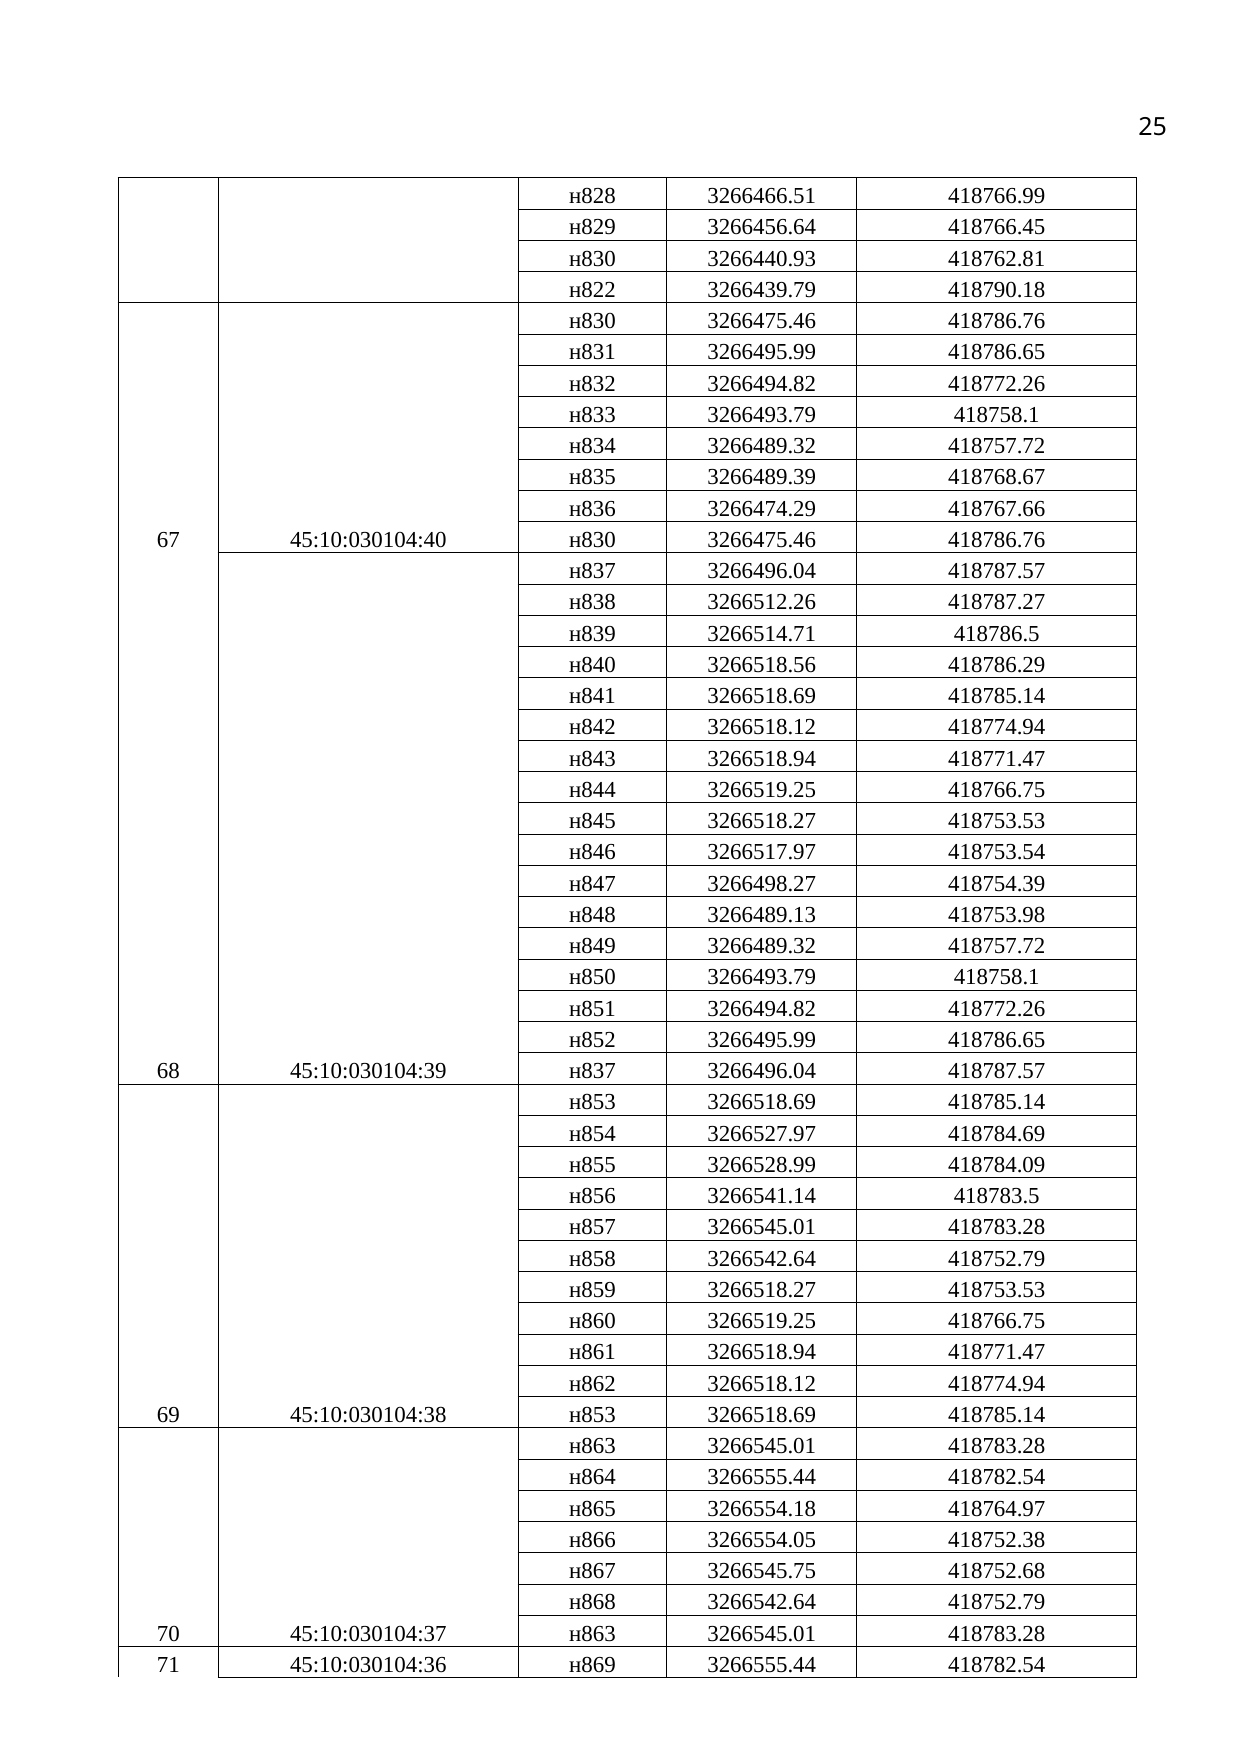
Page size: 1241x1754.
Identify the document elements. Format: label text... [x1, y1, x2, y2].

table_cell 3266528.99 [667, 1147, 856, 1177]
table_cell 3266495.99 [667, 1022, 856, 1052]
table_cell 418758.1 [857, 397, 1136, 427]
table_cell н853 [519, 1397, 666, 1427]
table_cell н844 [519, 772, 666, 802]
table_cell 418786.76 [857, 522, 1136, 552]
table_cell 418767.66 [857, 491, 1136, 521]
table_cell н846 [519, 835, 666, 865]
table_cell н832 [519, 366, 666, 396]
table_cell н857 [519, 1210, 666, 1240]
table_cell 3266554.05 [667, 1522, 856, 1552]
table_cell 3266518.12 [667, 1366, 856, 1396]
table_cell 45:10:030104:37 [219, 1428, 518, 1646]
table_cell 3266545.01 [667, 1210, 856, 1240]
table_cell 3266440.93 [667, 241, 856, 271]
table_cell 418787.57 [857, 553, 1136, 583]
table_cell 3266456.64 [667, 210, 856, 240]
table_cell н835 [519, 460, 666, 490]
table_cell 418786.65 [857, 1022, 1136, 1052]
table_cell н822 [519, 272, 666, 302]
table_cell 418753.98 [857, 897, 1136, 927]
table_cell н837 [519, 1053, 666, 1083]
table_cell 418786.5 [857, 616, 1136, 646]
table_cell 3266518.27 [667, 803, 856, 833]
table_cell 3266518.69 [667, 678, 856, 708]
table_cell 3266494.82 [667, 991, 856, 1021]
table_cell 3266555.44 [667, 1460, 856, 1490]
table_cell 418754.39 [857, 866, 1136, 896]
table_cell н830 [519, 241, 666, 271]
table_cell 418766.75 [857, 1303, 1136, 1333]
table_cell 418785.14 [857, 678, 1136, 708]
table_cell 418790.18 [857, 272, 1136, 302]
table_cell 3266518.69 [667, 1397, 856, 1427]
table_cell 3266517.97 [667, 835, 856, 865]
table_cell 45:10:030104:36 [219, 1647, 518, 1677]
table_cell 3266512.26 [667, 585, 856, 615]
table_cell 418766.45 [857, 210, 1136, 240]
table_cell 3266518.12 [667, 710, 856, 740]
table_cell 418782.54 [857, 1460, 1136, 1490]
table_cell н847 [519, 866, 666, 896]
table_cell 3266519.25 [667, 1303, 856, 1333]
table_cell 418783.28 [857, 1428, 1136, 1458]
table_cell 418758.1 [857, 960, 1136, 990]
table_cell н867 [519, 1553, 666, 1583]
table_cell н839 [519, 616, 666, 646]
table_cell 3266489.13 [667, 897, 856, 927]
table_cell 418786.65 [857, 335, 1136, 365]
table_cell 418764.97 [857, 1491, 1136, 1521]
table_cell н869 [519, 1647, 666, 1677]
table_cell 3266496.04 [667, 553, 856, 583]
table_cell н859 [519, 1272, 666, 1302]
table_cell н843 [519, 741, 666, 771]
table_cell 3266489.32 [667, 428, 856, 458]
table_cell 418772.26 [857, 991, 1136, 1021]
table_cell 3266475.46 [667, 303, 856, 333]
table_cell 418762.81 [857, 241, 1136, 271]
table_cell 418774.94 [857, 1366, 1136, 1396]
table_cell н866 [519, 1522, 666, 1552]
table_cell 418753.53 [857, 803, 1136, 833]
table_cell н848 [519, 897, 666, 927]
table_cell 418787.57 [857, 1053, 1136, 1083]
table_cell н838 [519, 585, 666, 615]
table_cell н861 [519, 1335, 666, 1365]
table_cell н830 [519, 303, 666, 333]
table_cell 418772.26 [857, 366, 1136, 396]
table_cell 3266545.01 [667, 1616, 856, 1646]
table_cell 70 [119, 1428, 218, 1646]
table_cell н860 [519, 1303, 666, 1333]
table_cell 3266527.97 [667, 1116, 856, 1146]
table_cell 418752.79 [857, 1241, 1136, 1271]
table_cell [219, 178, 518, 302]
table_cell н853 [519, 1085, 666, 1115]
table_cell н855 [519, 1147, 666, 1177]
table_cell 418783.28 [857, 1616, 1136, 1646]
table_cell 418774.94 [857, 710, 1136, 740]
table_cell 3266518.69 [667, 1085, 856, 1115]
table_cell 418771.47 [857, 741, 1136, 771]
table_cell 418784.69 [857, 1116, 1136, 1146]
table_cell н863 [519, 1428, 666, 1458]
table_cell 68 [119, 552, 218, 1083]
table_cell н840 [519, 647, 666, 677]
table_cell 418757.72 [857, 428, 1136, 458]
table_cell 418771.47 [857, 1335, 1136, 1365]
table_cell 71 [119, 1647, 218, 1677]
table_cell 45:10:030104:40 [219, 303, 518, 552]
table_cell н858 [519, 1241, 666, 1271]
table_cell н856 [519, 1178, 666, 1208]
table_cell 418787.27 [857, 585, 1136, 615]
table_cell 3266475.46 [667, 522, 856, 552]
table_cell н833 [519, 397, 666, 427]
table_cell 3266518.94 [667, 741, 856, 771]
table_cell 3266554.18 [667, 1491, 856, 1521]
table_cell 3266519.25 [667, 772, 856, 802]
table_cell 3266493.79 [667, 397, 856, 427]
table_cell 3266489.32 [667, 928, 856, 958]
table_cell 3266474.29 [667, 491, 856, 521]
table_cell 3266542.64 [667, 1241, 856, 1271]
table_cell 67 [119, 303, 218, 552]
table_cell 3266495.99 [667, 335, 856, 365]
table_cell 3266542.64 [667, 1585, 856, 1615]
table_cell н837 [519, 553, 666, 583]
table_cell 3266439.79 [667, 272, 856, 302]
table_cell 3266494.82 [667, 366, 856, 396]
table_cell 418785.14 [857, 1397, 1136, 1427]
table_cell 418752.38 [857, 1522, 1136, 1552]
table_cell 418785.14 [857, 1085, 1136, 1115]
table_cell н834 [519, 428, 666, 458]
table_cell 3266545.01 [667, 1428, 856, 1458]
table_cell 418753.54 [857, 835, 1136, 865]
table_cell 418783.5 [857, 1178, 1136, 1208]
table_cell 3266518.27 [667, 1272, 856, 1302]
table_cell 418752.68 [857, 1553, 1136, 1583]
table_cell 418752.79 [857, 1585, 1136, 1615]
table_cell 418784.09 [857, 1147, 1136, 1177]
table_cell н850 [519, 960, 666, 990]
table_cell н830 [519, 522, 666, 552]
table_cell н836 [519, 491, 666, 521]
table_cell н868 [519, 1585, 666, 1615]
table_cell 3266518.56 [667, 647, 856, 677]
table_cell н864 [519, 1460, 666, 1490]
table_cell 45:10:030104:39 [219, 553, 518, 1083]
table_cell 3266496.04 [667, 1053, 856, 1083]
table_cell 3266466.51 [667, 178, 856, 208]
table_cell 69 [119, 1085, 218, 1427]
table_cell 418768.67 [857, 460, 1136, 490]
table_cell 418757.72 [857, 928, 1136, 958]
table_cell 418782.54 [857, 1647, 1136, 1677]
table_cell 418786.29 [857, 647, 1136, 677]
table_cell н845 [519, 803, 666, 833]
table_cell н828 [519, 178, 666, 208]
table_cell 418753.53 [857, 1272, 1136, 1302]
table_cell н854 [519, 1116, 666, 1146]
table_cell н851 [519, 991, 666, 1021]
table_cell 3266518.94 [667, 1335, 856, 1365]
table_cell 45:10:030104:38 [219, 1085, 518, 1427]
table_cell н852 [519, 1022, 666, 1052]
table_cell 3266493.79 [667, 960, 856, 990]
table_cell н829 [519, 210, 666, 240]
table_cell 418766.99 [857, 178, 1136, 208]
table_cell н865 [519, 1491, 666, 1521]
table_cell 3266555.44 [667, 1647, 856, 1677]
table_cell н842 [519, 710, 666, 740]
table_cell 3266541.14 [667, 1178, 856, 1208]
table_cell н841 [519, 678, 666, 708]
table_cell 418783.28 [857, 1210, 1136, 1240]
table_cell 3266545.75 [667, 1553, 856, 1583]
table_cell 418766.75 [857, 772, 1136, 802]
table_cell н862 [519, 1366, 666, 1396]
table_cell 3266514.71 [667, 616, 856, 646]
table_cell н831 [519, 335, 666, 365]
table_cell 3266498.27 [667, 866, 856, 896]
table_cell 418786.76 [857, 303, 1136, 333]
table_cell [119, 178, 218, 302]
table_cell н849 [519, 928, 666, 958]
table_cell 3266489.39 [667, 460, 856, 490]
table_cell н863 [519, 1616, 666, 1646]
